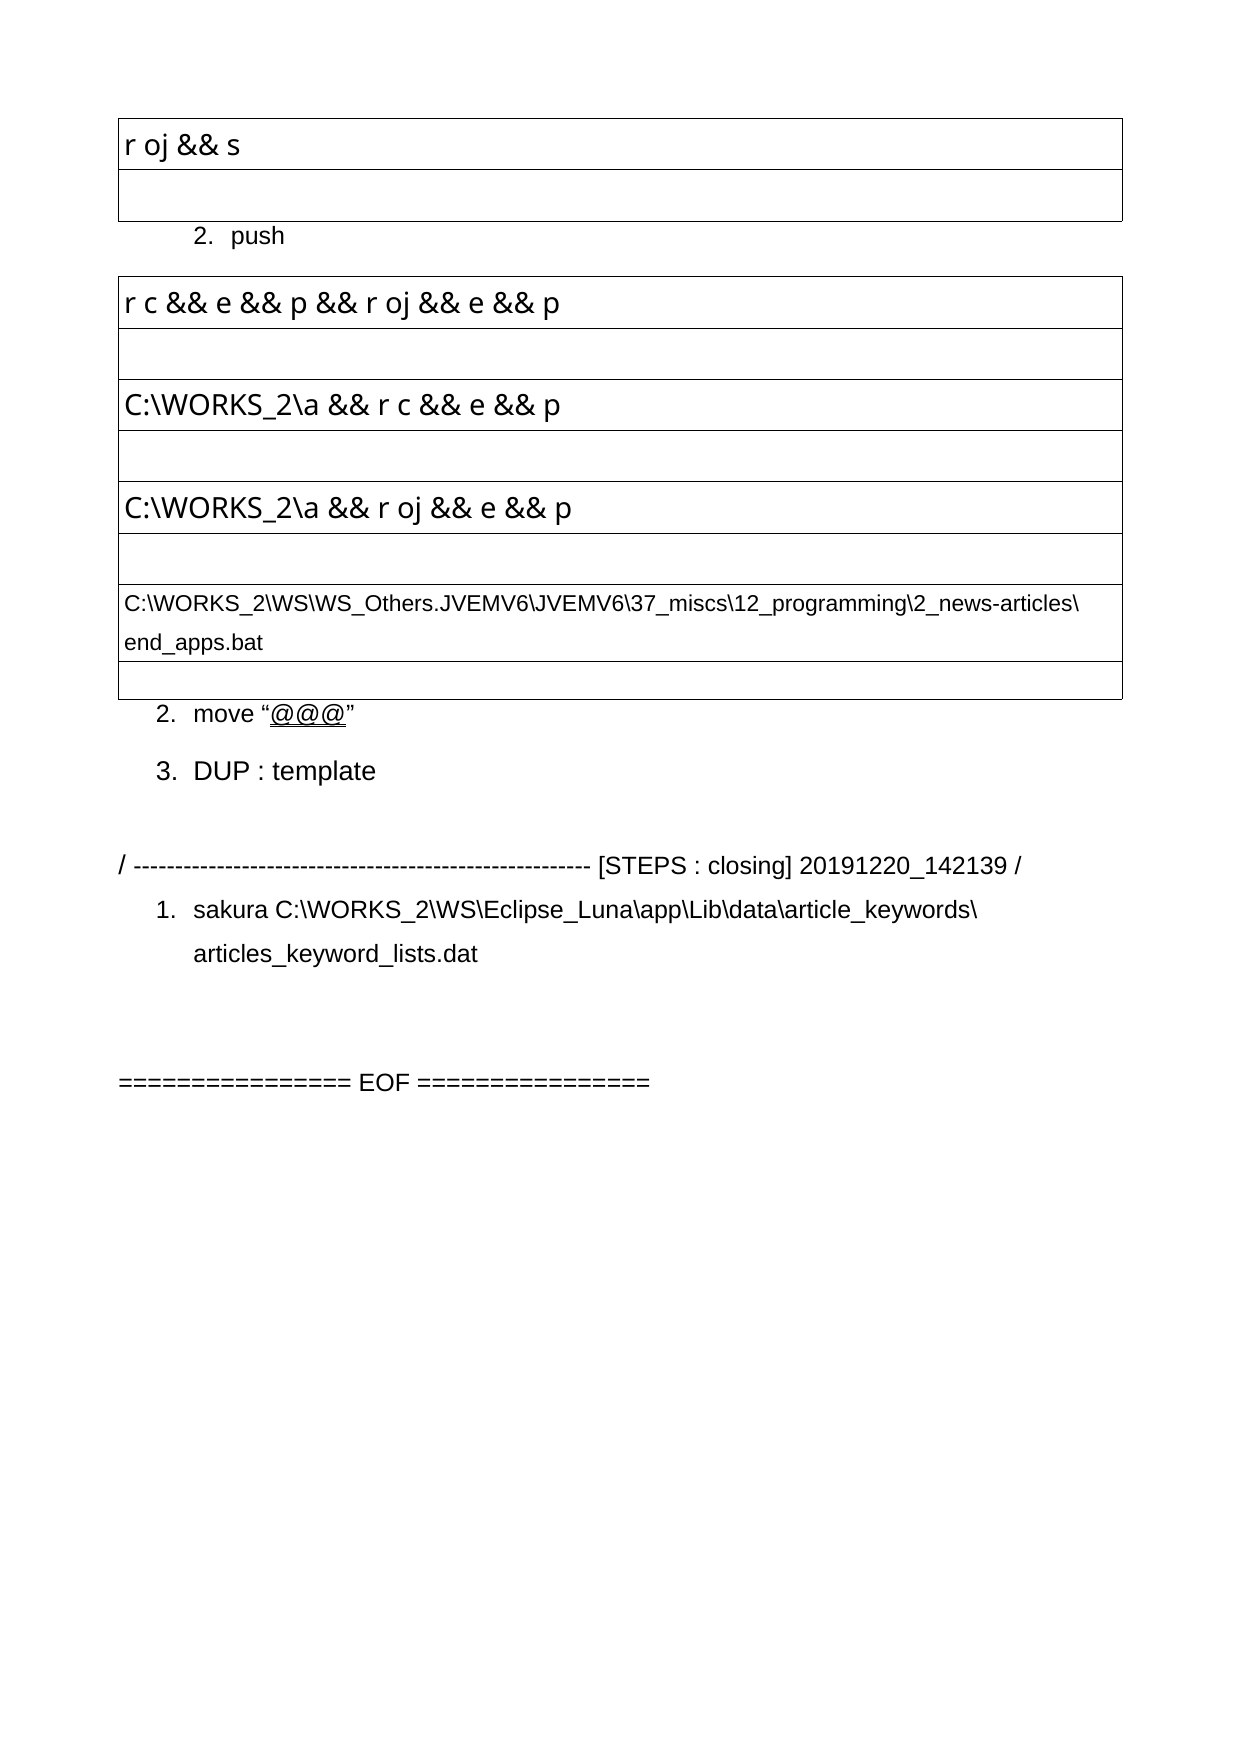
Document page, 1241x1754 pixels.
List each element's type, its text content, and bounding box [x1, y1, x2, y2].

text ================ EOF ================ [118, 1068, 1122, 1097]
table_cell [119, 170, 1122, 221]
table_cell C:\WORKS_2\a && r c && e && p [119, 380, 1122, 430]
list push [193, 222, 1122, 249]
text / ------------------------------------------------------- [STEPS : closing] 20191220_142139 / [118, 849, 1122, 880]
table_header r c && e && p && r oj && e && p [119, 277, 1122, 328]
table_cell C:\WORKS_2\WS\WS_Others.JVEMV6\JVEMV6\37_miscs\12_programming\2_news-articles\end_apps.bat [119, 585, 1122, 661]
list DUP : template [156, 755, 1122, 786]
list sakura C:\WORKS_2\WS\Eclipse_Luna\app\Lib\data\article_keywords\articles_keyword_lists.dat [156, 896, 1122, 967]
table_cell [119, 431, 1122, 481]
table_cell [119, 534, 1122, 584]
list move “@@@” [156, 700, 1122, 728]
table_cell C:\WORKS_2\a && r oj && e && p [119, 482, 1122, 533]
table_cell [119, 329, 1122, 379]
table_cell r oj && s [119, 119, 1122, 169]
table_cell [119, 662, 1122, 699]
